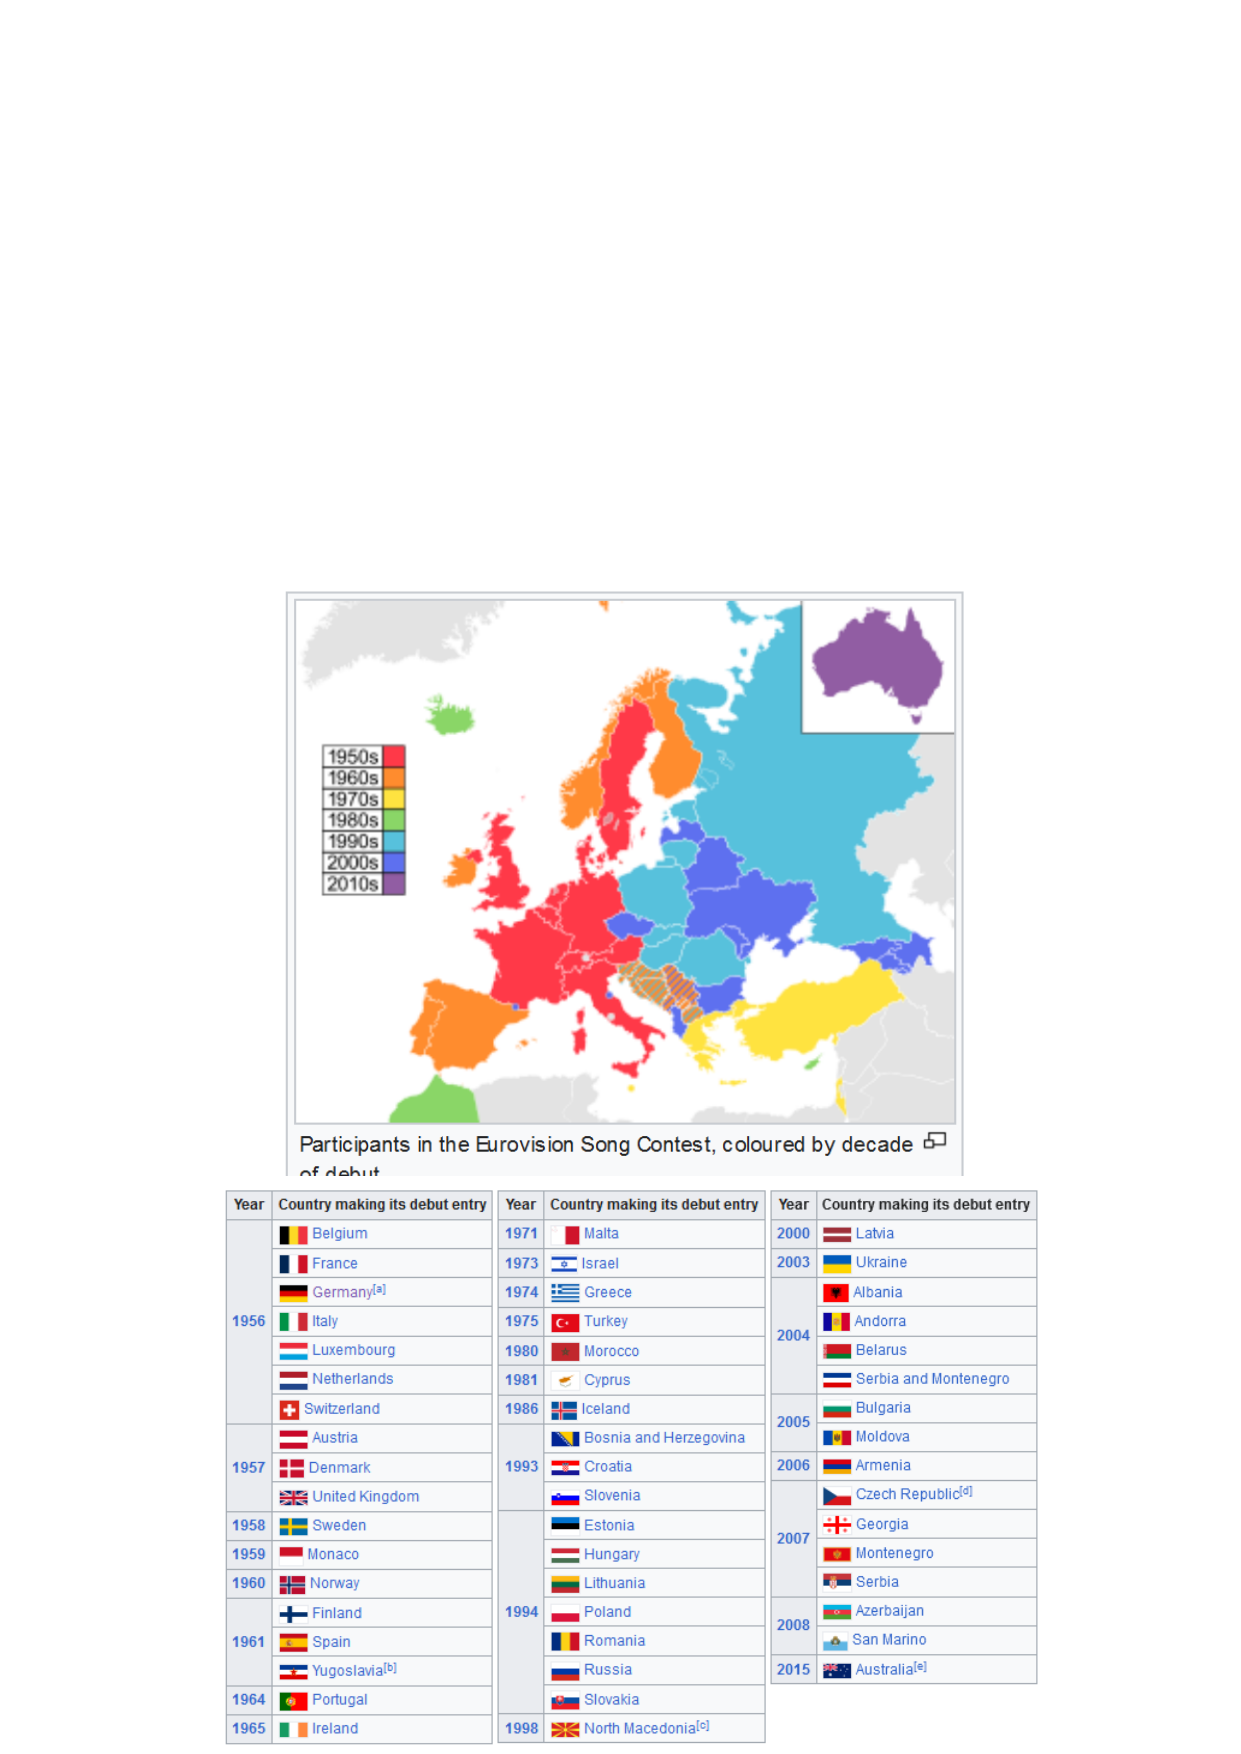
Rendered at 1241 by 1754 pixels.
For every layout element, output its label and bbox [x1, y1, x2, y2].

picture [209, 578, 1052, 1754]
